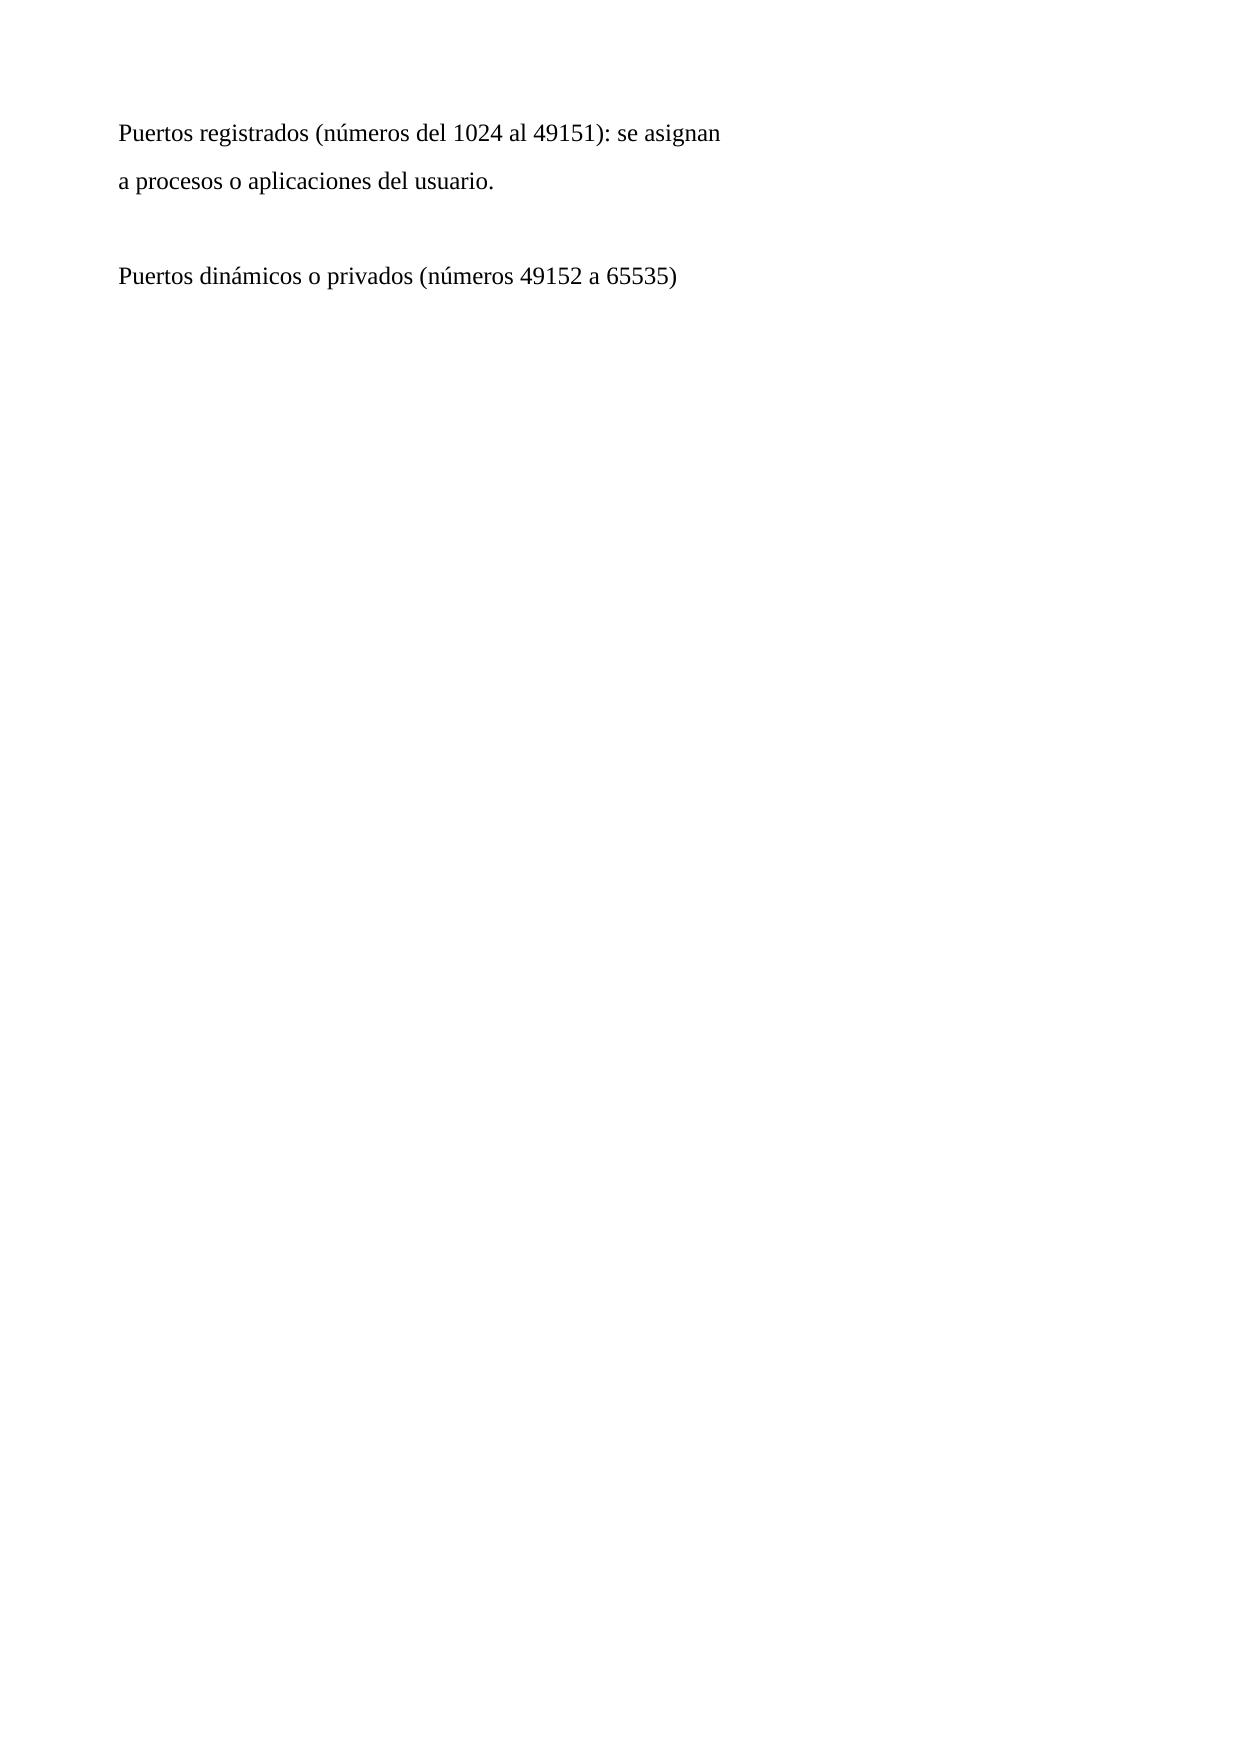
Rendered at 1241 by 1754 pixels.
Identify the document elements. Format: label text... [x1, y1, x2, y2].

text Puertos registrados (números del 1024 al 49151): se asignan [118, 118, 1122, 147]
text a procesos o aplicaciones del usuario. [118, 166, 1122, 194]
text Puertos dinámicos o privados (números 49152 a 65535) [118, 261, 1122, 290]
